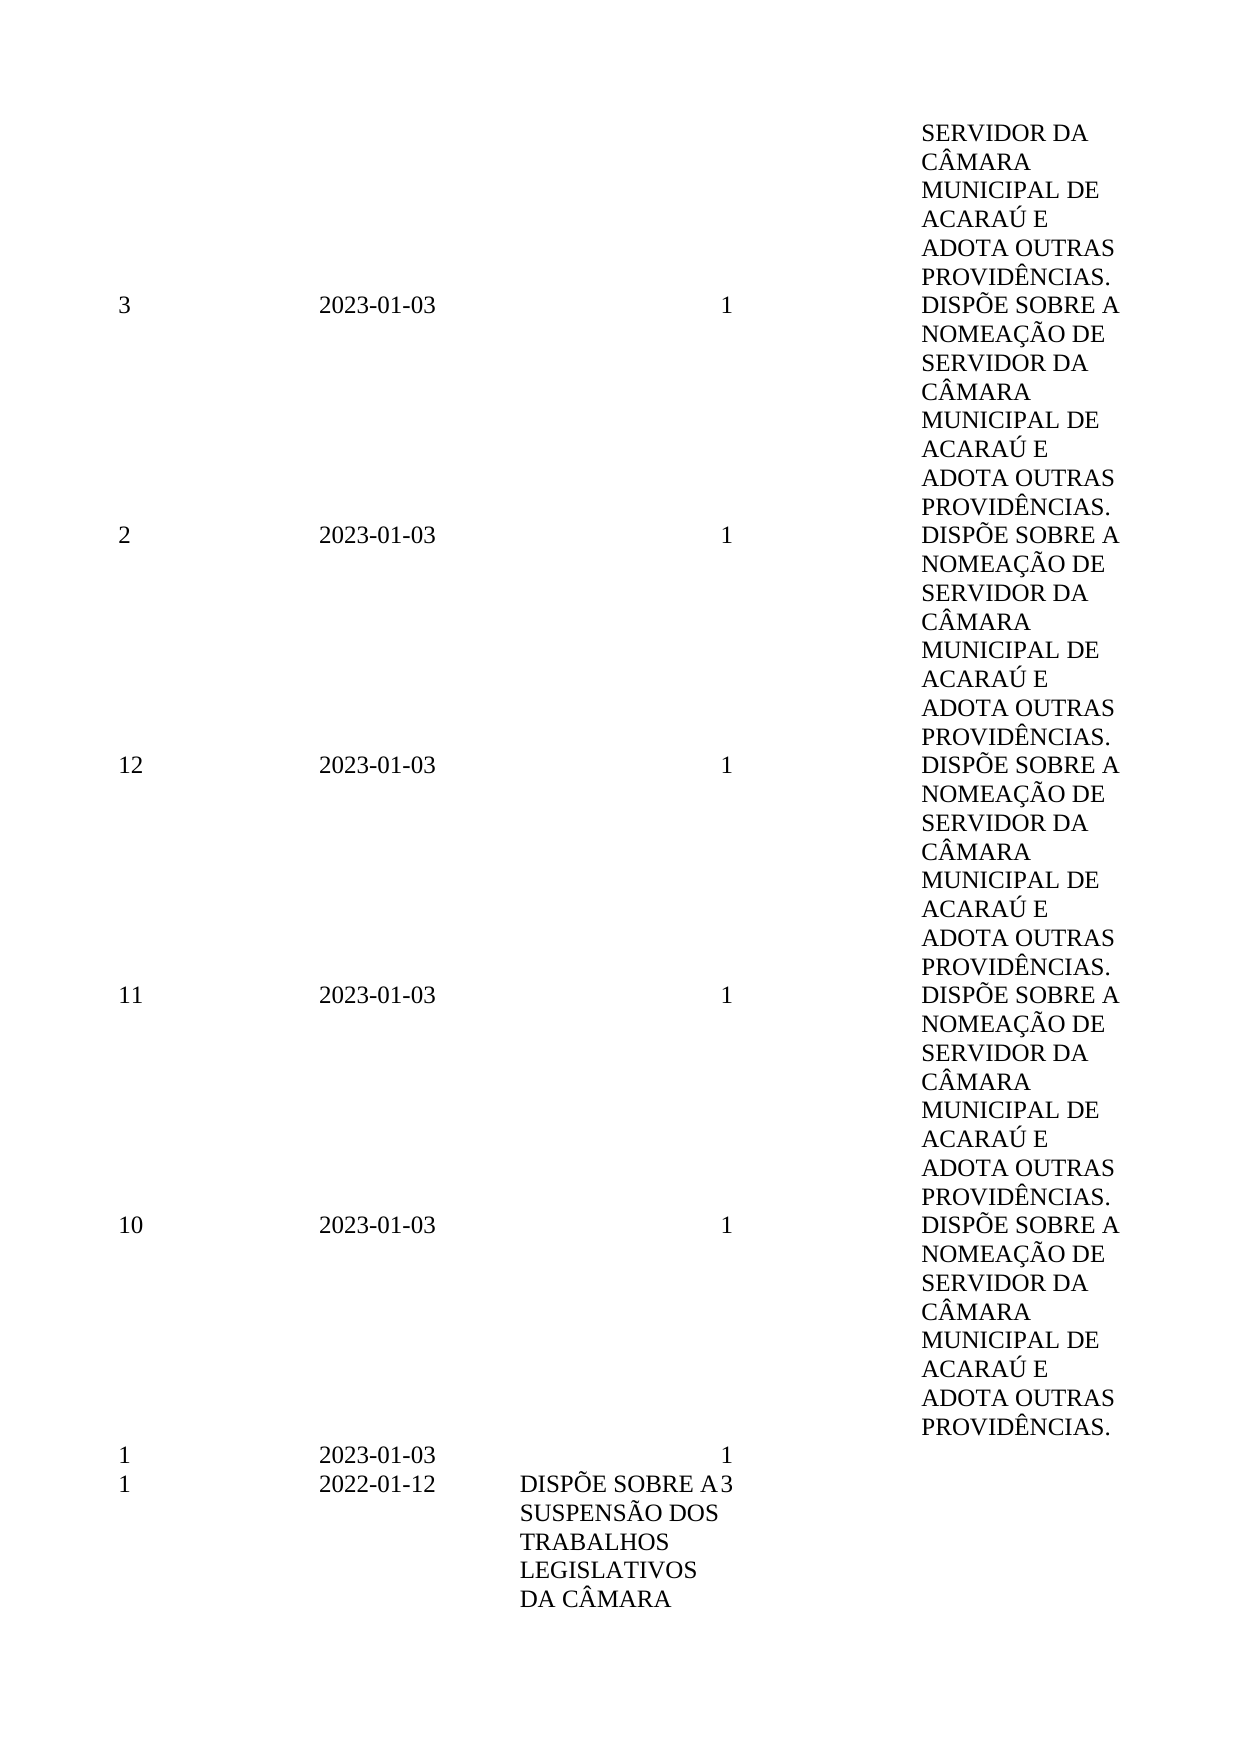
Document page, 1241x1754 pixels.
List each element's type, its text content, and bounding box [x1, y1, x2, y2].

table_cell [520, 291, 720, 521]
table_cell 1 [720, 521, 921, 751]
table_cell 12 [118, 751, 319, 981]
table_cell [921, 1441, 1122, 1469]
table_cell DISPÕE SOBRE A NOMEAÇÃO DE SERVIDOR DA CÂMARA MUNICIPAL DE ACARAÚ E ADOTA OUTRAS PROVIDÊNCIAS. [921, 291, 1122, 521]
table_cell 1 [118, 1441, 319, 1469]
table_cell 2023-01-03 [319, 1441, 519, 1469]
table_cell 1 [720, 1441, 921, 1469]
table_cell 1 [720, 981, 921, 1211]
table_cell 10 [118, 1211, 319, 1441]
table_cell DISPÕE SOBRE A NOMEAÇÃO DE SERVIDOR DA CÂMARA MUNICIPAL DE ACARAÚ E ADOTA OUTRAS PROVIDÊNCIAS. [921, 1211, 1122, 1441]
table_cell 2023-01-03 [319, 1211, 519, 1441]
table_cell [720, 118, 921, 291]
table_cell 1 [720, 1211, 921, 1441]
table_cell 2023-01-03 [319, 521, 519, 751]
table_cell 2022-01-12 [319, 1469, 519, 1613]
table_cell DISPÕE SOBRE A NOMEAÇÃO DE SERVIDOR DA CÂMARA MUNICIPAL DE ACARAÚ E ADOTA OUTRAS PROVIDÊNCIAS. [921, 981, 1122, 1211]
table_cell SERVIDOR DA CÂMARA MUNICIPAL DE ACARAÚ E ADOTA OUTRAS PROVIDÊNCIAS. [921, 118, 1122, 291]
table_cell [921, 1469, 1122, 1613]
table_cell 2023-01-03 [319, 291, 519, 521]
table_cell 1 [720, 751, 921, 981]
table_cell [520, 118, 720, 291]
table_cell [520, 751, 720, 981]
table_cell 2023-01-03 [319, 981, 519, 1211]
table_cell 1 [720, 291, 921, 521]
table_cell [118, 118, 319, 291]
table_cell 3 [118, 291, 319, 521]
table_cell 1 [118, 1469, 319, 1613]
table_cell [520, 521, 720, 751]
table_cell [520, 981, 720, 1211]
table_cell 2 [118, 521, 319, 751]
table_cell DISPÕE SOBRE A NOMEAÇÃO DE SERVIDOR DA CÂMARA MUNICIPAL DE ACARAÚ E ADOTA OUTRAS PROVIDÊNCIAS. [921, 751, 1122, 981]
table_cell DISPÕE SOBRE A NOMEAÇÃO DE SERVIDOR DA CÂMARA MUNICIPAL DE ACARAÚ E ADOTA OUTRAS PROVIDÊNCIAS. [921, 521, 1122, 751]
table_cell DISPÕE SOBRE A SUSPENSÃO DOS TRABALHOS LEGISLATIVOS DA CÂMARA [520, 1469, 720, 1613]
table_cell 2023-01-03 [319, 751, 519, 981]
table_cell 3 [720, 1469, 921, 1613]
table_cell [319, 118, 519, 291]
table_cell [520, 1211, 720, 1441]
table_cell 11 [118, 981, 319, 1211]
table_cell [520, 1441, 720, 1469]
